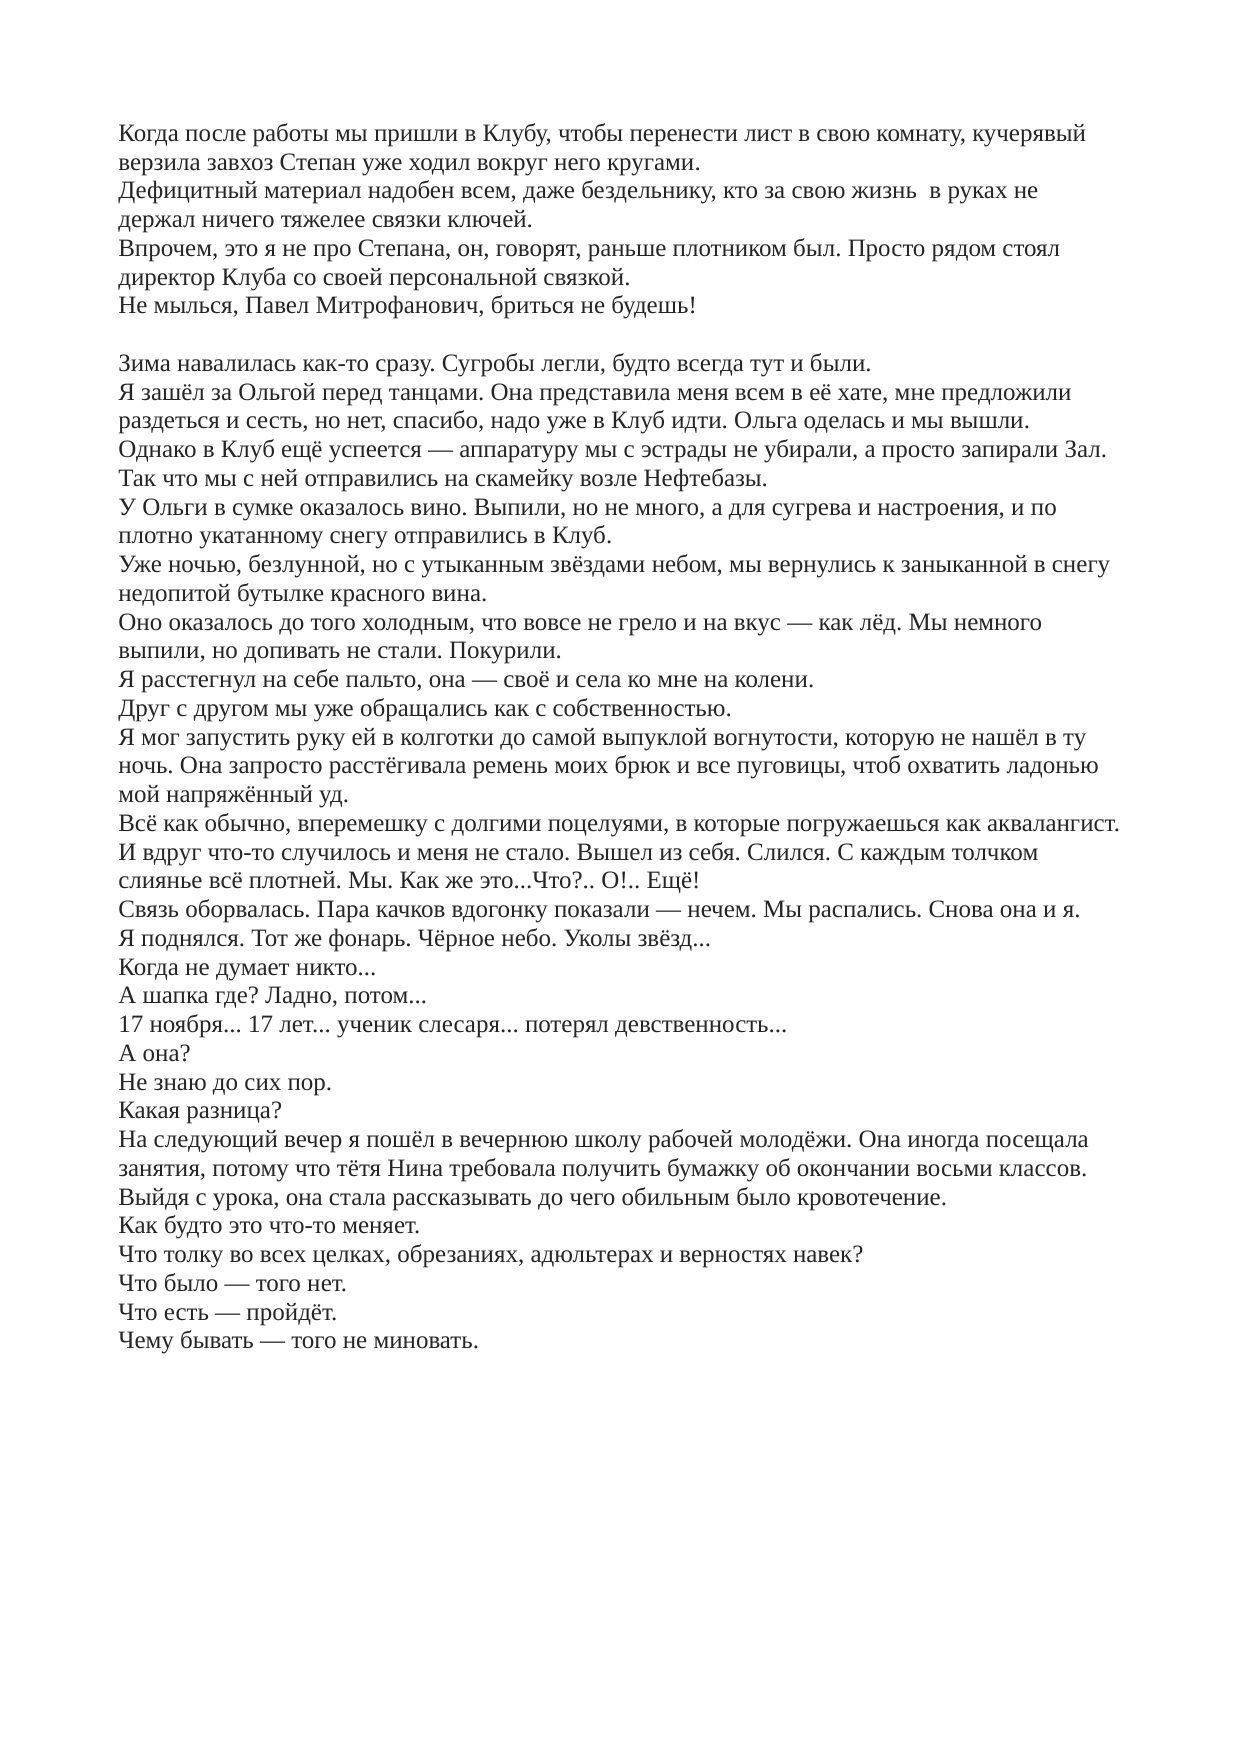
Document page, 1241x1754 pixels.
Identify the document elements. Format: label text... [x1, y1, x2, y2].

text Выйдя с урока, она стала рассказывать до чего обильным было кровотечение. [118, 1182, 1122, 1211]
text На следующий вечер я пошёл в вечернюю школу рабочей молодёжи. Она иногда посещала занятия, потому что тётя Нина требовала получить бумажку об окончании восьми классов. [118, 1124, 1122, 1182]
text Однако в Клуб ещё успеется — аппаратуру мы с эстрады не убирали, а просто запирали Зал. [118, 434, 1122, 463]
text Я расстегнул на себе пальто, она — своё и села ко мне на колени. [118, 664, 1122, 693]
text Не мылься, Павел Митрофанович, бриться не будешь! [118, 291, 1122, 319]
text Всё как обычно, вперемешку с долгими поцелуями, в которые погружаешься как аквалангист. И вдруг что-то случилось и меня не стало. Вышел из себя. Слился. С каждым толчком слиянье всё плотней. Мы. Как же это...Что?.. О!.. Ещё! [118, 808, 1122, 894]
text Так что мы с ней отправились на скамейку возле Нефтебазы. [118, 463, 1122, 492]
text Я мог запустить руку ей в колготки до самой выпуклой вогнутости, которую не нашёл в ту ночь. Она запросто расстёгивала ремень моих брюк и все пуговицы, чтоб охватить ладонью мой напряжённый уд. [118, 722, 1122, 808]
text Я зашёл за Ольгой перед танцами. Она представила меня всем в её хате, мне предложили раздеться и сесть, но нет, спасибо, надо уже в Клуб идти. Ольга оделась и мы вышли. [118, 377, 1122, 434]
text Друг с другом мы уже обращались как с собственностью. [118, 693, 1122, 722]
text Не знаю до сих пор. [118, 1067, 1122, 1096]
text Связь оборвалась. Пара качков вдогонку показали — нечем. Мы распались. Снова она и я. [118, 894, 1122, 923]
text А она? [118, 1038, 1122, 1067]
text У Ольги в сумке оказалось вино. Выпили, но не много, а для сугрева и настроения, и по плотно укатанному снегу отправились в Клуб. [118, 492, 1122, 549]
text Оно оказалось до того холодным, что вовсе не грело и на вкус — как лёд. Мы немного выпили, но допивать не стали. Покурили. [118, 607, 1122, 664]
text Чему бывать — того не миновать. [118, 1326, 1122, 1354]
text 17 ноября... 17 лет... ученик слесаря... потерял девственность... [118, 1009, 1122, 1038]
text А шапка где? Ладно, потом... [118, 981, 1122, 1009]
text Впрочем, это я не про Степана, он, говорят, раньше плотником был. Просто рядом стоял директор Клуба со своей персональной связкой. [118, 233, 1122, 291]
text Как будто это что-то меняет. [118, 1211, 1122, 1239]
text Уже ночью, безлунной, но с утыканным звёздами небом, мы вернулись к заныканной в снегу недопитой бутылке красного вина. [118, 549, 1122, 607]
text Зима навалилась как-то сразу. Сугробы легли, будто всегда тут и были. [118, 348, 1122, 377]
text Что было — того нет. [118, 1268, 1122, 1297]
text Что есть — пройдёт. [118, 1297, 1122, 1326]
text Что толку во всех целках, обрезаниях, адюльтерах и верностях навек? [118, 1239, 1122, 1268]
text Когда после работы мы пришли в Клубу, чтобы перенести лист в свою комнату, кучерявый верзила завхоз Степан уже ходил вокруг него кругами. [118, 118, 1122, 176]
text Какая разница? [118, 1096, 1122, 1124]
text Я поднялся. Тот же фонарь. Чёрное небо. Уколы звёзд... [118, 923, 1122, 952]
text Когда не думает никто... [118, 952, 1122, 981]
text Дефицитный материал надобен всем, даже бездельнику, кто за свою жизнь в руках не держал ничего тяжелее связки ключей. [118, 176, 1122, 233]
